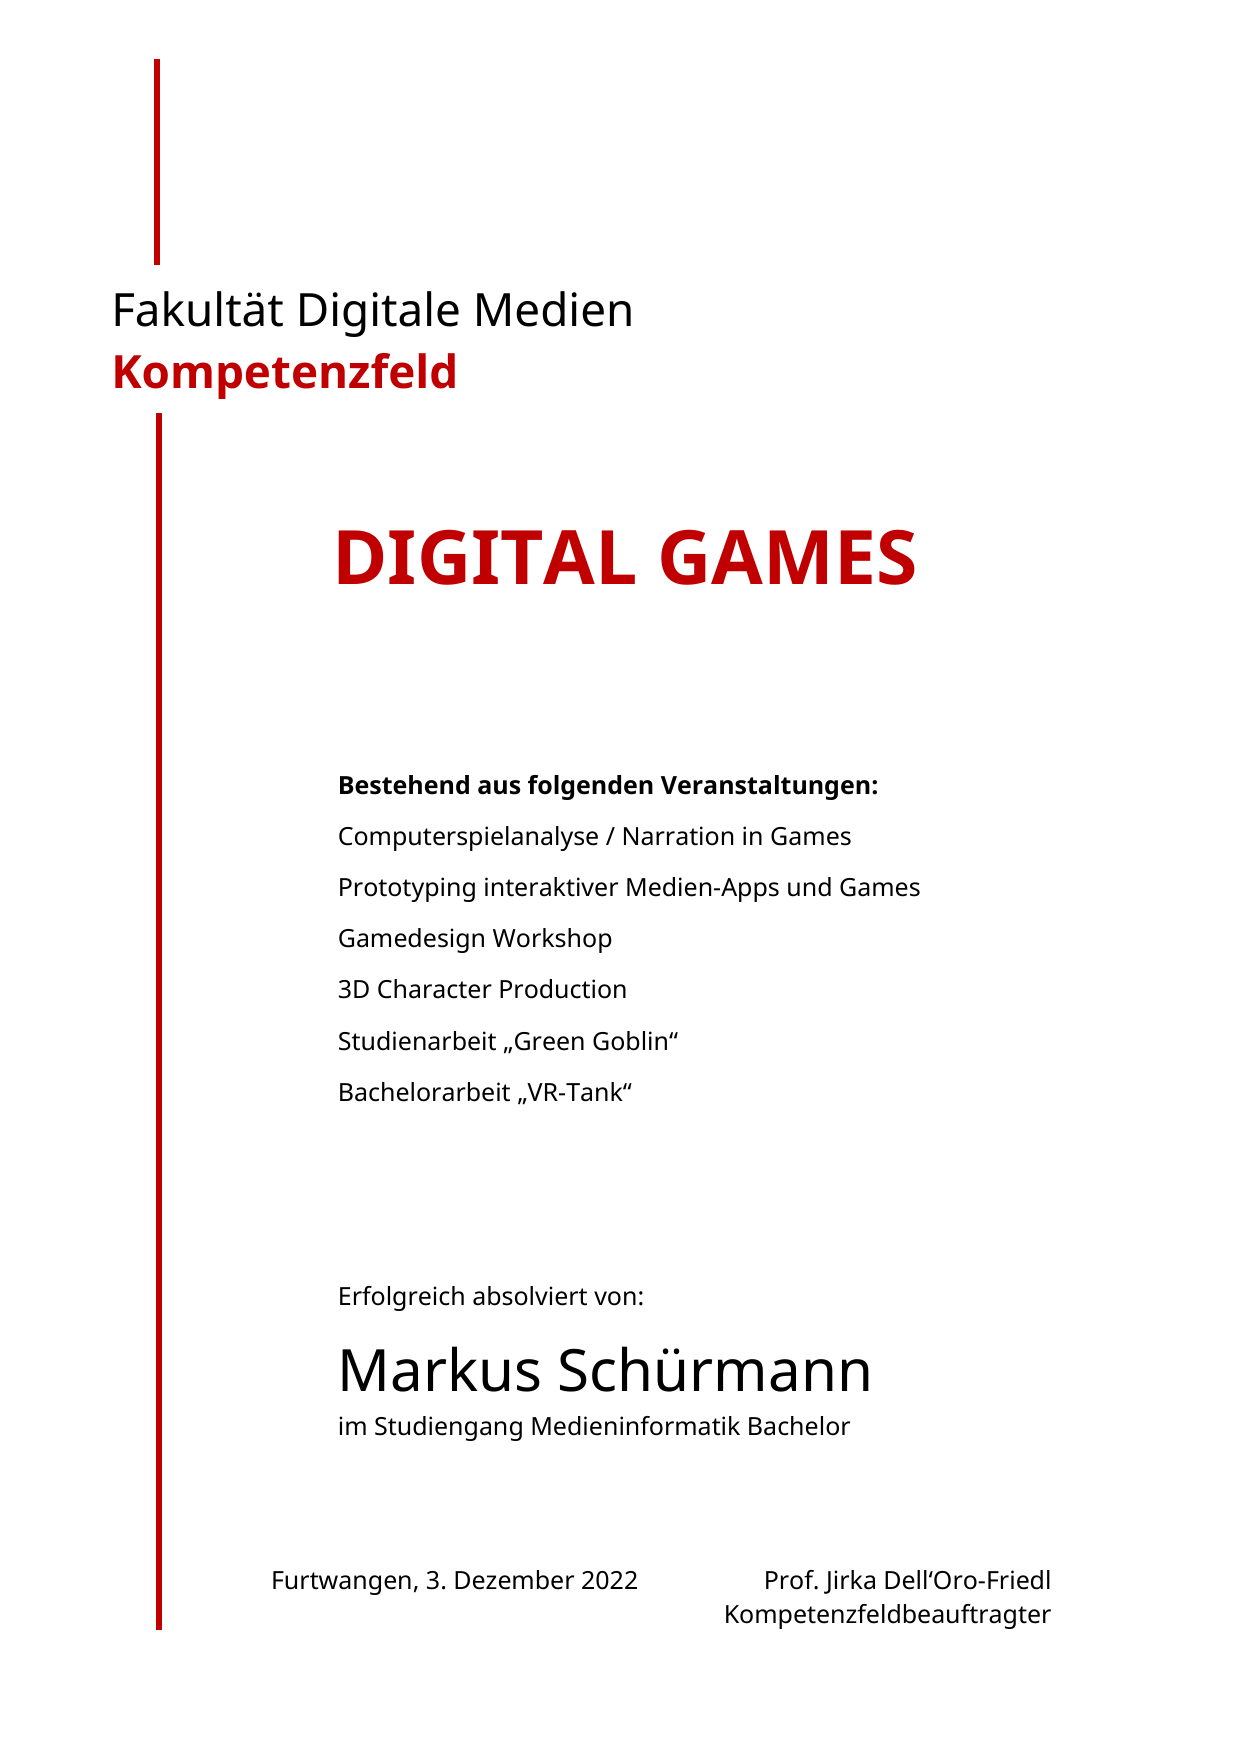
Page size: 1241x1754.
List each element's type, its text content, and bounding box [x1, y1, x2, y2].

text Fakultät Digitale Medien [111, 277, 1190, 340]
text Studienarbeit „Green Goblin“ [338, 1023, 1095, 1057]
text Bachelorarbeit „VR-Tank“ [338, 1074, 1095, 1108]
text Erfolgreich absolviert von: [338, 1278, 1095, 1312]
text Markus Schürmann [338, 1329, 1095, 1409]
text Digital Games [162, 504, 1190, 607]
text im Studiengang Medieninformatik Bachelor [338, 1409, 1095, 1443]
text Kompetenzfeldbeauftragter [271, 1596, 1052, 1628]
text [111, 504, 156, 607]
text Kompetenzfeld [111, 340, 1190, 402]
text Prototyping interaktiver Medien-Apps und Games [338, 870, 1095, 904]
text Furtwangen, 3. Dezember 2022 Prof. Jirka Dell‘Oro-Friedl [271, 1562, 1052, 1596]
text 3D Character Production [338, 972, 1095, 1006]
text Gamedesign Workshop [338, 921, 1095, 955]
text Computerspielanalyse / Narration in Games [338, 819, 1095, 853]
text Bestehend aus folgenden Veranstaltungen: [338, 768, 1095, 802]
